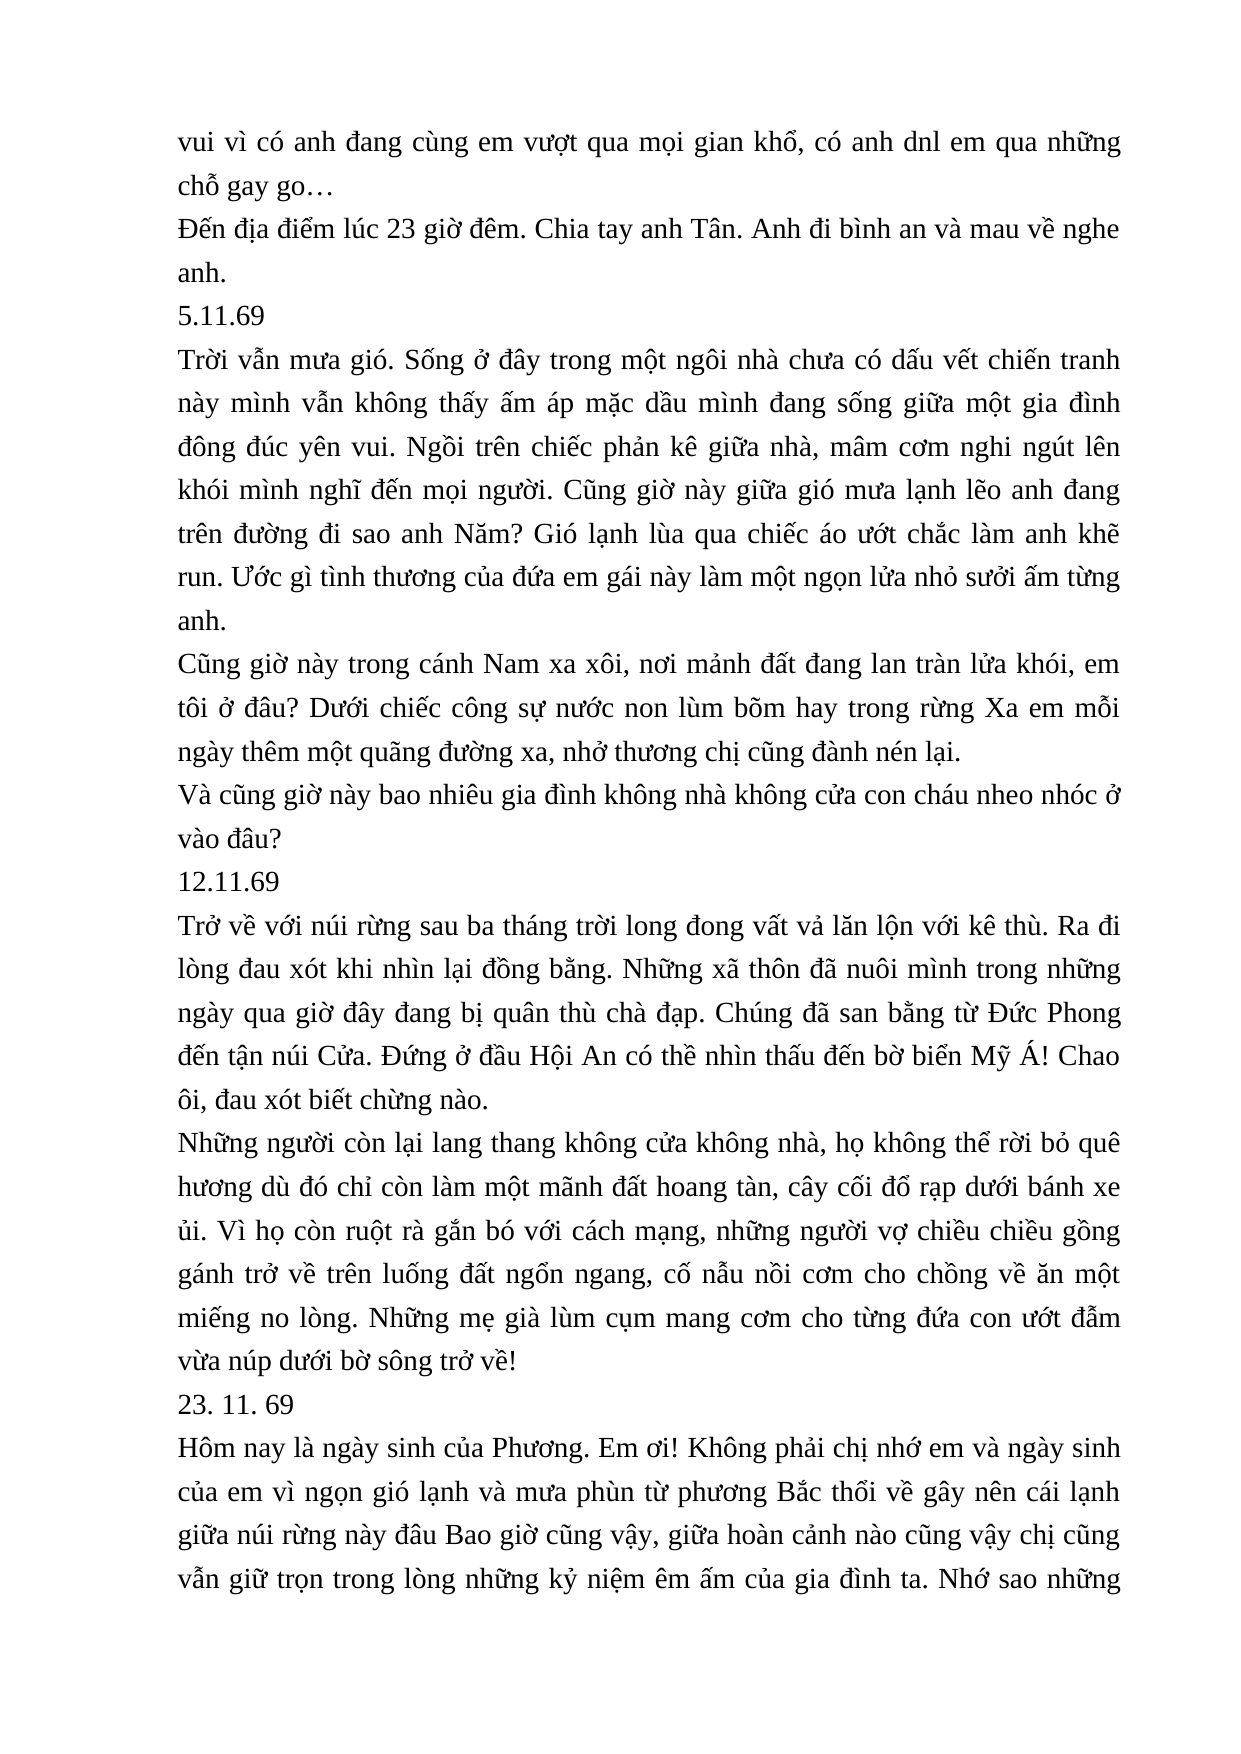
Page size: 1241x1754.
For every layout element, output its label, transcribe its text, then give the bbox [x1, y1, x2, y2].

text Đến địa điểm lúc 23 giờ đêm. Chia tay anh Tân. Anh đi bình an và mau về nghe anh. [177, 211, 1122, 288]
text vui vì có anh đang cùng em vượt qua mọi gian khổ, có anh dnl em qua những chỗ gay go… [177, 124, 1122, 201]
text Và cũng giờ này bao nhiêu gia đình không nhà không cửa con cháu nheo nhóc ở vào đâu? [177, 777, 1122, 854]
text Cũng giờ này trong cánh Nam xa xôi, nơi mảnh đất đang lan tràn lửa khói, em tôi ở đâu? Dưới chiếc công sự nước non lùm bõm hay trong rừng Xa em mỗi ngày thêm một quãng đường xa, nhở thương chị cũng đành nén lại. [177, 647, 1122, 767]
text 5.11.69 [177, 298, 1122, 332]
text Trời vẫn mưa gió. Sống ở đây trong một ngôi nhà chưa có dấu vết chiến tranh này mình vẫn không thấy ấm áp mặc dầu mình đang sống giữa một gia đình đông đúc yên vui. Ngồi trên chiếc phản kê giữa nhà, mâm cơm nghi ngút lên khói mình nghĩ đến mọi người. Cũng giờ này giữa gió mưa lạnh lẽo anh đang trên đường đi sao anh Năm? Gió lạnh lùa qua chiếc áo ướt chắc làm anh khẽ run. Ước gì tình thương của đứa em gái này làm một ngọn lửa nhỏ sưởi ấm từng anh. [177, 342, 1122, 637]
text Trở về với núi rừng sau ba tháng trời long đong vất vả lăn lộn với kê thù. Ra đi lòng đau xót khi nhìn lại đồng bằng. Những xã thôn đã nuôi mình trong những ngày qua giờ đây đang bị quân thù chà đạp. Chúng đã san bằng từ Đức Phong đến tận núi Cửa. Đứng ở đầu Hội An có thề nhìn thấu đến bờ biển Mỹ Á! Chao ôi, đau xót biết chừng nào. [177, 908, 1122, 1116]
text 23. 11. 69 [177, 1387, 1122, 1420]
text 12.11.69 [177, 864, 1122, 898]
text Những người còn lại lang thang không cửa không nhà, họ không thể rời bỏ quê hương dù đó chỉ còn làm một mãnh đất hoang tàn, cây cối đổ rạp dưới bánh xe ủi. Vì họ còn ruột rà gắn bó với cách mạng, những người vợ chiều chiều gồng gánh trở về trên luống đất ngổn ngang, cố nẫu nồi cơm cho chồng về ăn một miếng no lòng. Những mẹ già lùm cụm mang cơm cho từng đứa con ướt đẫm vừa núp dưới bờ sông trở về! [177, 1126, 1122, 1377]
text Hôm nay là ngày sinh của Phương. Em ơi! Không phải chị nhớ em và ngày sinh của em vì ngọn gió lạnh và mưa phùn từ phương Bắc thổi về gây nên cái lạnh giữa núi rừng này đâu Bao giờ cũng vậy, giữa hoàn cảnh nào cũng vậy chị cũng vẫn giữ trọn trong lòng những kỷ niệm êm ấm của gia đình ta. Nhớ sao những [177, 1430, 1122, 1594]
